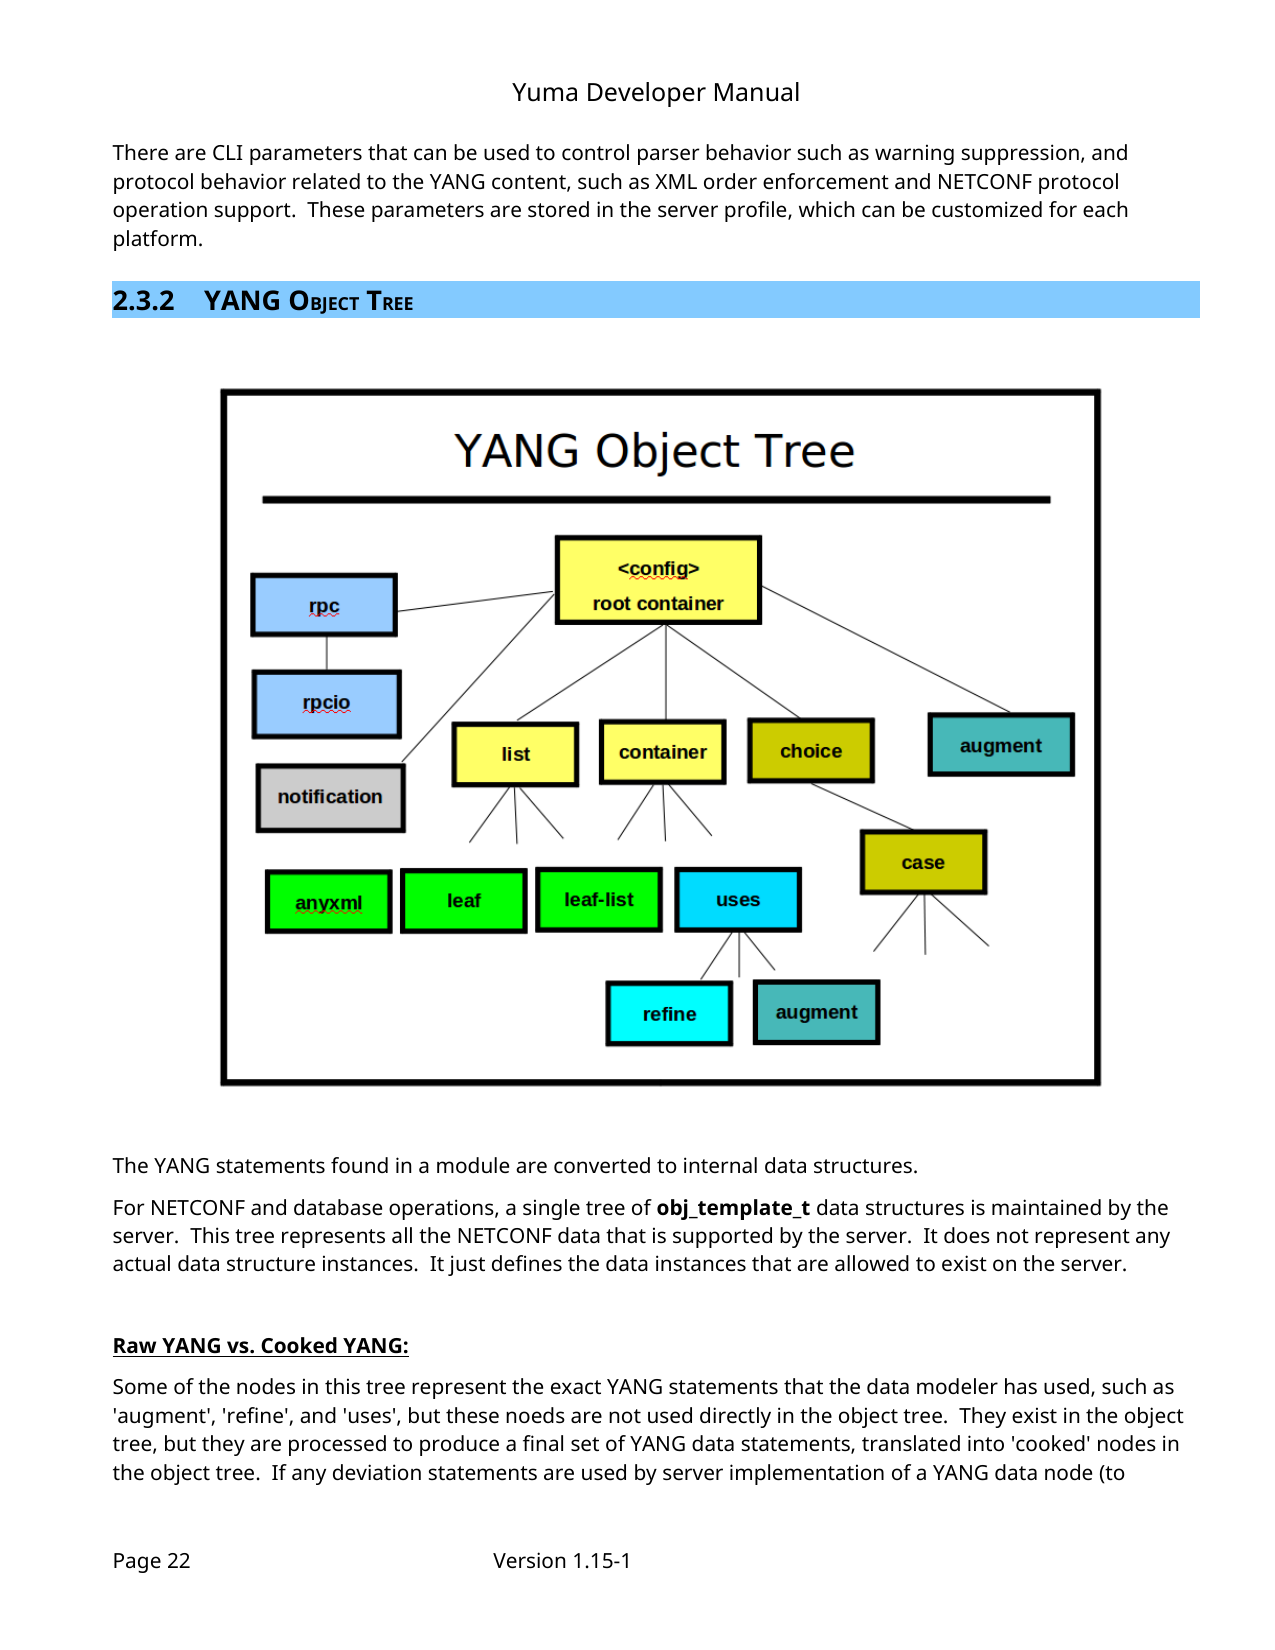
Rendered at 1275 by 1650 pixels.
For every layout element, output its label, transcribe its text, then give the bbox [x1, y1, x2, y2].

picture [154, 347, 1158, 1111]
text For NETCONF and database operations, a single tree of obj_template_t data structures is maintained by the server. This tree represents all the NETCONF data that is supported by the server. It does not represent any actual data structure instances. It just defines the data instances that are allowed to exist on the server. [112, 1193, 1200, 1278]
subtitle YANG Object Tree [112, 281, 1200, 318]
text Some of the nodes in this tree represent the exact YANG statements that the data modeler has used, such as 'augment', 'refine', and 'uses', but these noeds are not used directly in the object tree. They exist in the object tree, but they are processed to produce a final set of YANG data statements, translated into 'cooked' nodes in the object tree. If any deviation statements are used by server implementation of a YANG data node (to [112, 1372, 1200, 1486]
text The YANG statements found in a module are converted to internal data structures. [112, 1152, 1200, 1180]
text Raw YANG vs. Cooked YANG: [112, 1331, 1200, 1360]
text There are CLI parameters that can be used to control parser behavior such as warning suppression, and protocol behavior related to the YANG content, such as XML order enforcement and NETCONF protocol operation support. These parameters are stored in the server profile, which can be customized for each platform. [112, 138, 1200, 252]
